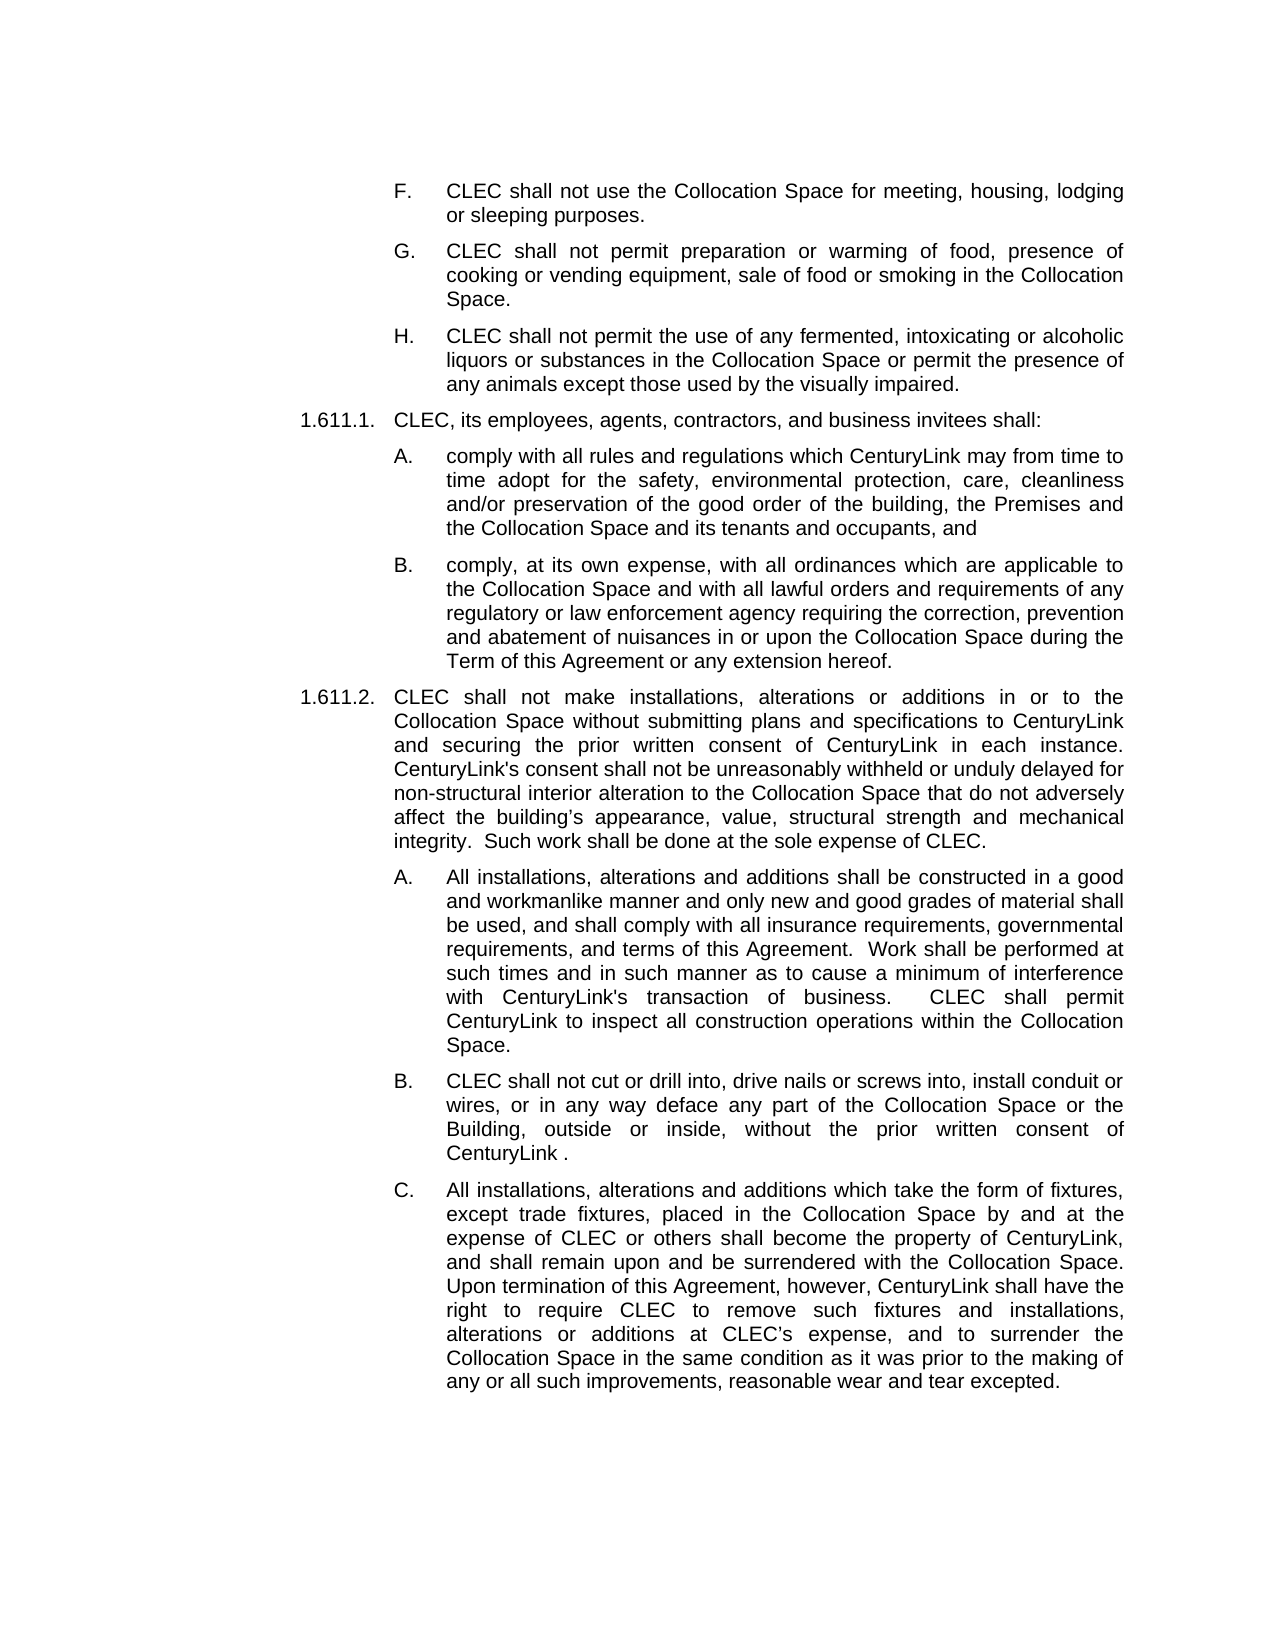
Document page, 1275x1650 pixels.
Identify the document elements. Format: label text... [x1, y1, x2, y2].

list CLEC shall not permit preparation or warming of food, presence of cooking or vending equipment, sale of food or smoking in the Collocation Space. [394, 239, 1125, 311]
list All installations, alterations and additions shall be constructed in a good and workmanlike manner and only new and good grades of material shall be used, and shall comply with all insurance requirements, governmental requirements, and terms of this Agreement. Work shall be performed at such times and in such manner as to cause a minimum of interference with CenturyLink's transaction of business. CLEC shall permit CenturyLink to inspect all construction operations within the Collocation Space. [394, 865, 1125, 1057]
list CLEC shall not use the Collocation Space for meeting, housing, lodging or sleeping purposes. [394, 179, 1125, 227]
list CLEC, its employees, agents, contractors, and business invitees shall: [300, 408, 1125, 432]
list All installations, alterations and additions which take the form of fixtures, except trade fixtures, placed in the Collocation Space by and at the expense of CLEC or others shall become the property of CenturyLink, and shall remain upon and be surrendered with the Collocation Space. Upon termination of this Agreement, however, CenturyLink shall have the right to require CLEC to remove such fixtures and installations, alterations or additions at CLEC’s expense, and to surrender the Collocation Space in the same condition as it was prior to the making of any or all such improvements, reasonable wear and tear excepted. [394, 1178, 1125, 1393]
list CLEC shall not cut or drill into, drive nails or screws into, install conduit or wires, or in any way deface any part of the Collocation Space or the Building, outside or inside, without the prior written consent of CenturyLink . [394, 1069, 1125, 1165]
list CLEC shall not make installations, alterations or additions in or to the Collocation Space without submitting plans and specifications to CenturyLink and securing the prior written consent of CenturyLink in each instance. CenturyLink's consent shall not be unreasonably withheld or unduly delayed for non-structural interior alteration to the Collocation Space that do not adversely affect the building’s appearance, value, structural strength and mechanical integrity. Such work shall be done at the sole expense of CLEC. [300, 685, 1125, 853]
list comply, at its own expense, with all ordinances which are applicable to the Collocation Space and with all lawful orders and requirements of any regulatory or law enforcement agency requiring the correction, prevention and abatement of nuisances in or upon the Collocation Space during the Term of this Agreement or any extension hereof. [394, 553, 1125, 672]
list comply with all rules and regulations which CenturyLink may from time to time adopt for the safety, environmental protection, care, cleanliness and/or preservation of the good order of the building, the Premises and the Collocation Space and its tenants and occupants, and [394, 444, 1125, 540]
list CLEC shall not permit the use of any fermented, intoxicating or alcoholic liquors or substances in the Collocation Space or permit the presence of any animals except those used by the visually impaired. [394, 323, 1125, 395]
